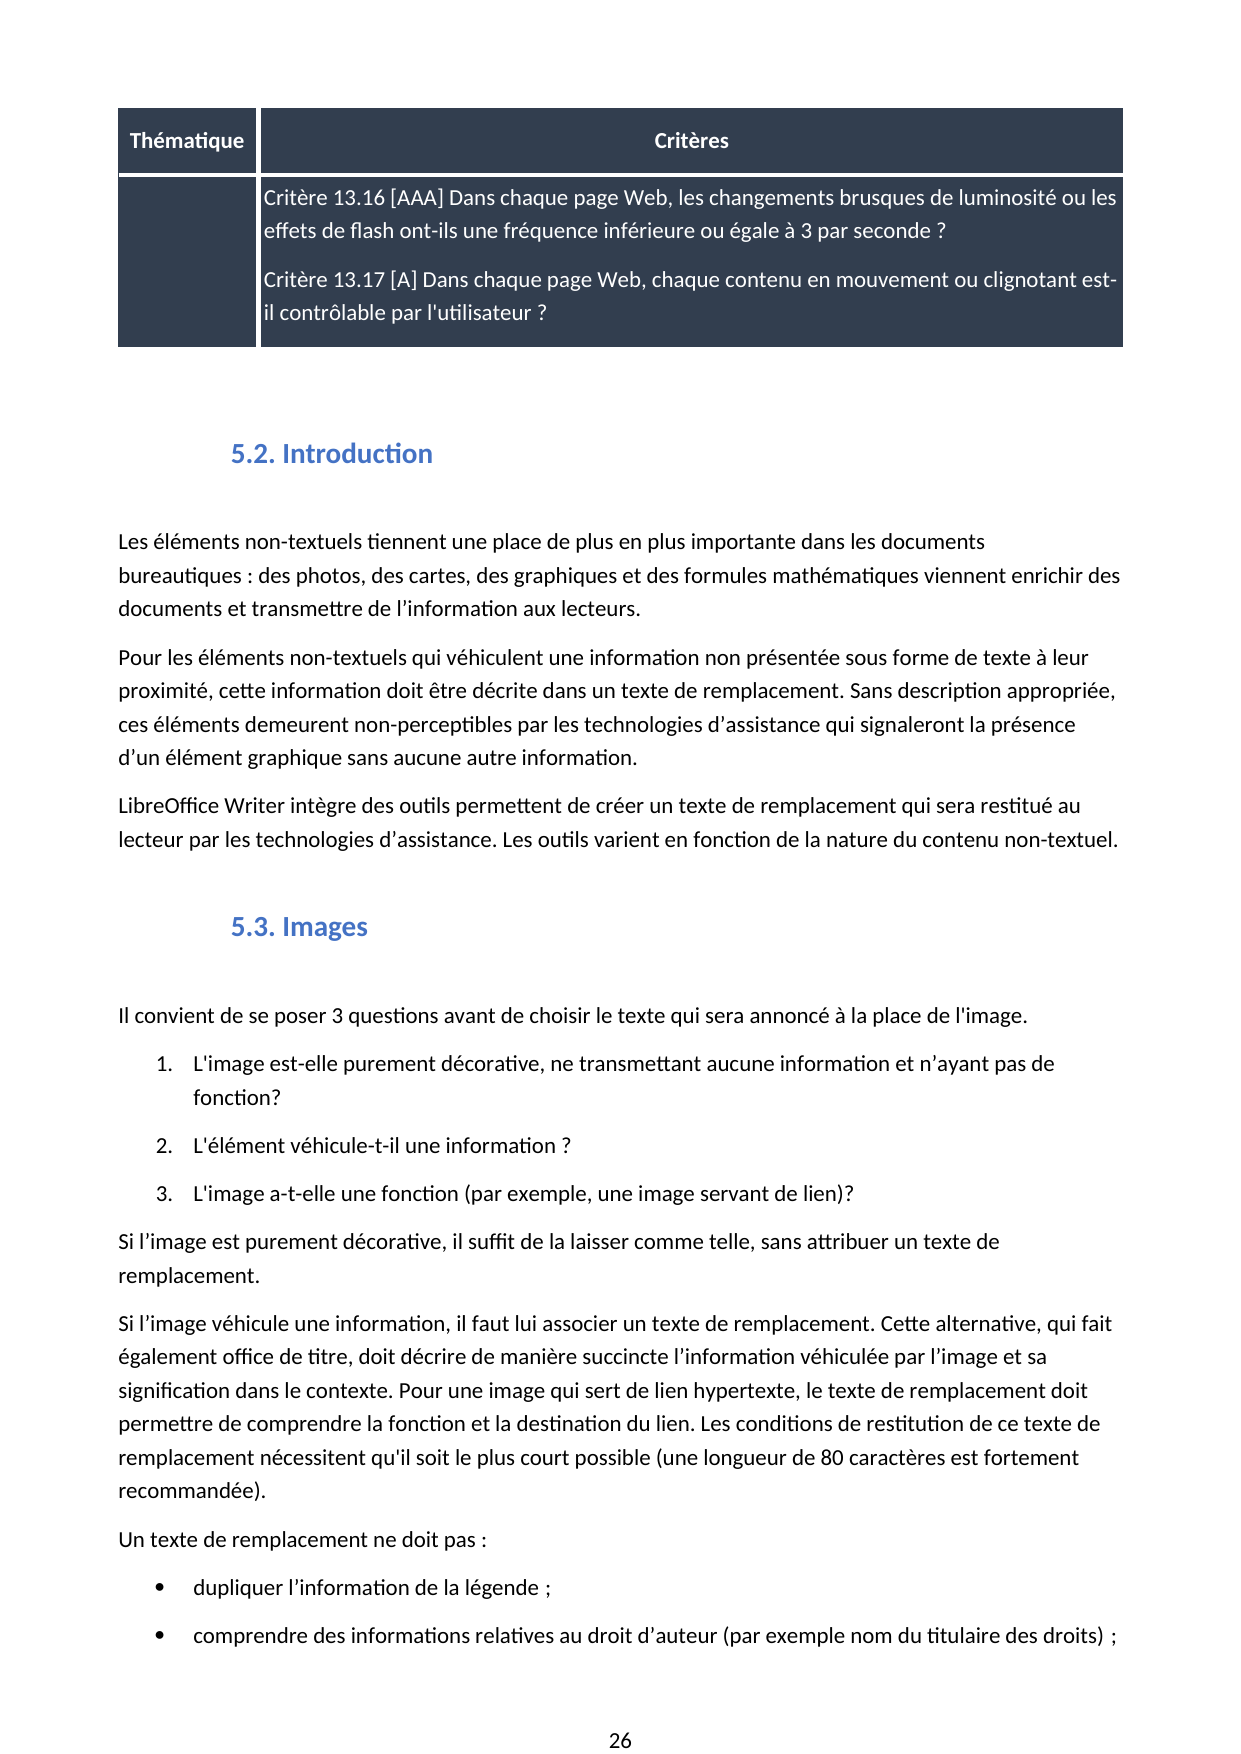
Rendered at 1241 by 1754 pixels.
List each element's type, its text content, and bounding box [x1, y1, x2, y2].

list dupliquer l’information de la légende ; [156, 1573, 1122, 1601]
subtitle 5.3. Images [156, 908, 1122, 944]
text Si l’image est purement décorative, il suffit de la laisser comme telle, sans attribuer un texte de remplacement. [118, 1227, 1122, 1289]
list comprendre des informations relatives au droit d’auteur (par exemple nom du titulaire des droits) ; [156, 1621, 1122, 1649]
list L'image est-elle purement décorative, ne transmettant aucune information et n’ayant pas de fonction? [156, 1049, 1122, 1111]
text Pour les éléments non-textuels qui véhiculent une information non présentée sous forme de texte à leur proximité, cette information doit être décrite dans un texte de remplacement. Sans description appropriée, ces éléments demeurent non-perceptibles par les technologies d’assistance qui signaleront la présence d’un élément graphique sans aucune autre information. [118, 643, 1122, 771]
text Un texte de remplacement ne doit pas : [118, 1525, 1122, 1553]
table_header Critères [261, 108, 1123, 173]
text Les éléments non-textuels tiennent une place de plus en plus importante dans les documents bureautiques : des photos, des cartes, des graphiques et des formules mathématiques viennent enrichir des documents et transmettre de l’information aux lecteurs. [118, 527, 1122, 623]
subtitle 5.2. Introduction [156, 435, 1122, 470]
table_header Thématique [118, 108, 256, 173]
table_cell Critère 13.16 [AAA] Dans chaque page Web, les changements brusques de luminosité ou les effets de flash ont-ils une fréquence inférieure ou égale à 3 par seconde ? Critère 13.17 [A] Dans chaque page Web, chaque contenu en mouvement ou clignotant est-il contrôlable par l'utilisateur ? [261, 177, 1123, 347]
list L'image a-t-elle une fonction (par exemple, une image servant de lien)? [156, 1179, 1122, 1207]
list L'élément véhicule-t-il une information ? [156, 1131, 1122, 1159]
table_cell [118, 174, 256, 347]
text Si l’image véhicule une information, il faut lui associer un texte de remplacement. Cette alternative, qui fait également office de titre, doit décrire de manière succincte l’information véhiculée par l’image et sa signification dans le contexte. Pour une image qui sert de lien hypertexte, le texte de remplacement doit permettre de comprendre la fonction et la destination du lien. Les conditions de restitution de ce texte de remplacement nécessitent qu'il soit le plus court possible (une longueur de 80 caractères est fortement recommandée). [118, 1309, 1122, 1505]
text LibreOffice Writer intègre des outils permettent de créer un texte de remplacement qui sera restitué au lecteur par les technologies d’assistance. Les outils varient en fonction de la nature du contenu non-textuel. [118, 791, 1122, 853]
text Il convient de se poser 3 questions avant de choisir le texte qui sera annoncé à la place de l'image. [118, 1001, 1122, 1029]
